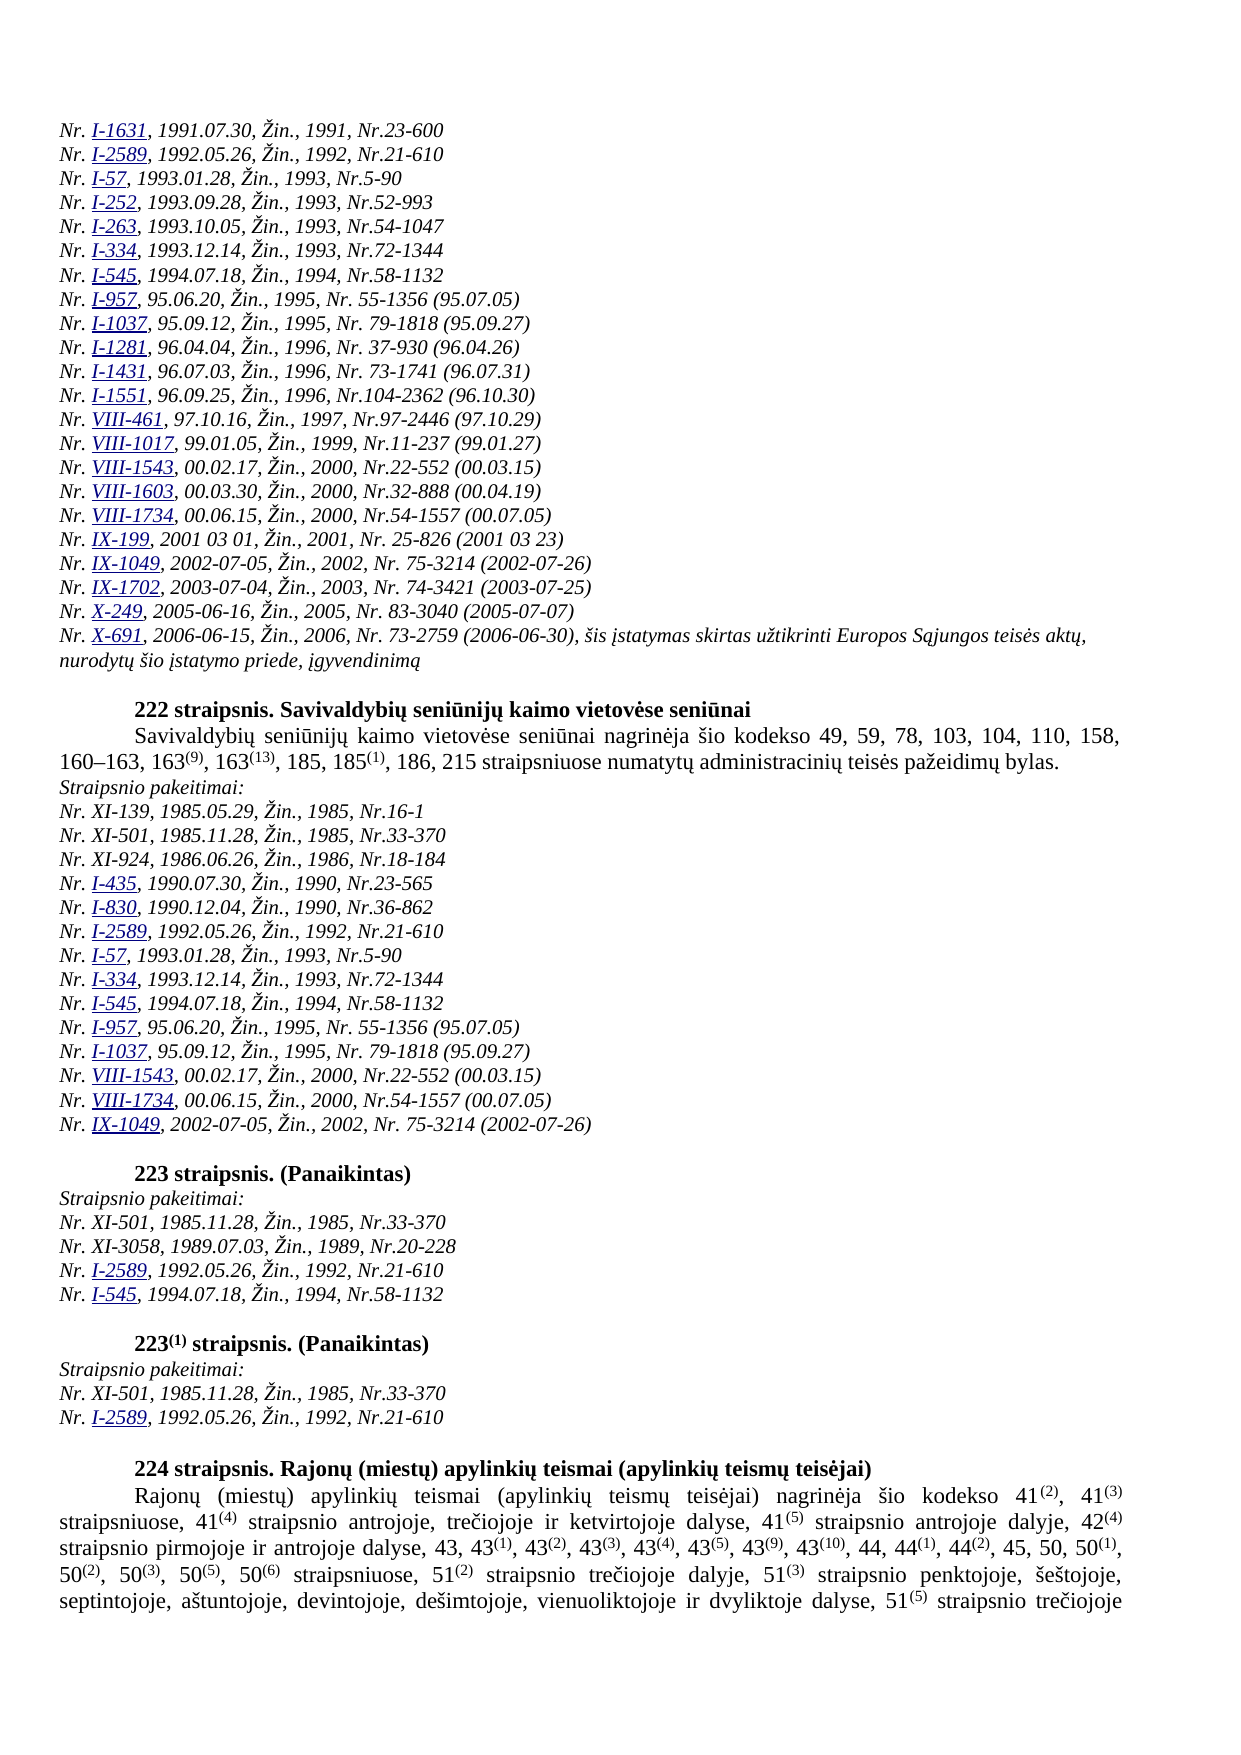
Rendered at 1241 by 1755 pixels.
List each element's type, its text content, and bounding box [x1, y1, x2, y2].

text Nr. VIII-1543, 00.02.17, Žin., 2000, Nr.22-552 (00.03.15) [59, 455, 1122, 479]
text Nr. I-1281, 96.04.04, Žin., 1996, Nr. 37-930 (96.04.26) [59, 335, 1122, 359]
text Nr. I-57, 1993.01.28, Žin., 1993, Nr.5-90 [59, 166, 1122, 190]
text Nr. I-263, 1993.10.05, Žin., 1993, Nr.54-1047 [59, 214, 1122, 238]
text Nr. VIII-1734, 00.06.15, Žin., 2000, Nr.54-1557 (00.07.05) [59, 503, 1122, 527]
text Nr. I-252, 1993.09.28, Žin., 1993, Nr.52-993 [59, 190, 1122, 214]
text Savivaldybių seniūnijų kaimo vietovėse seniūnai nagrinėja šio kodekso 49, 59, 78, 103, 104, 110, 158, 160–163, 163(9), 163(13), 185, 185(1), 186, 215 straipsniuose numatytų administracinių teisės pažeidimų bylas. [59, 722, 1122, 775]
text Nr. I-957, 95.06.20, Žin., 1995, Nr. 55-1356 (95.07.05) [59, 1015, 1122, 1039]
text Nr. I-1037, 95.09.12, Žin., 1995, Nr. 79-1818 (95.09.27) [59, 1039, 1122, 1063]
text Nr. I-1037, 95.09.12, Žin., 1995, Nr. 79-1818 (95.09.27) [59, 311, 1122, 335]
text Nr. I-1431, 96.07.03, Žin., 1996, Nr. 73-1741 (96.07.31) [59, 359, 1122, 383]
text Nr. I-2589, 1992.05.26, Žin., 1992, Nr.21-610 [59, 1405, 1122, 1429]
text Nr. IX-1702, 2003-07-04, Žin., 2003, Nr. 74-3421 (2003-07-25) [59, 575, 1122, 599]
text Straipsnio pakeitimai: [59, 1357, 1122, 1381]
text Nr. XI-501, 1985.11.28, Žin., 1985, Nr.33-370 [59, 1210, 1122, 1234]
text Nr. I-334, 1993.12.14, Žin., 1993, Nr.72-1344 [59, 238, 1122, 262]
text 223 straipsnis. (Panaikintas) [59, 1160, 1122, 1186]
text Nr. X-691, 2006-06-15, Žin., 2006, Nr. 73-2759 (2006-06-30), šis įstatymas skirtas užtikrinti Europos Sąjungos teisės aktų, nurodytų šio įstatymo priede, įgyvendinimą [59, 623, 1122, 672]
text Nr. I-435, 1990.07.30, Žin., 1990, Nr.23-565 [59, 871, 1122, 895]
text Nr. I-545, 1994.07.18, Žin., 1994, Nr.58-1132 [59, 262, 1122, 287]
text Nr. XI-3058, 1989.07.03, Žin., 1989, Nr.20-228 [59, 1234, 1122, 1258]
text Nr. I-334, 1993.12.14, Žin., 1993, Nr.72-1344 [59, 967, 1122, 991]
text Nr. VIII-1543, 00.02.17, Žin., 2000, Nr.22-552 (00.03.15) [59, 1063, 1122, 1087]
text Nr. I-2589, 1992.05.26, Žin., 1992, Nr.21-610 [59, 1258, 1122, 1282]
text 223(1) straipsnis. (Panaikintas) [59, 1330, 1122, 1357]
text Nr. I-1551, 96.09.25, Žin., 1996, Nr.104-2362 (96.10.30) [59, 383, 1122, 407]
text Nr. VIII-461, 97.10.16, Žin., 1997, Nr.97-2446 (97.10.29) [59, 407, 1122, 431]
text 224 straipsnis. Rajonų (miestų) apylinkių teismai (apylinkių teismų teisėjai) [59, 1455, 1122, 1482]
text Nr. X-249, 2005-06-16, Žin., 2005, Nr. 83-3040 (2005-07-07) [59, 599, 1122, 623]
text Nr. I-545, 1994.07.18, Žin., 1994, Nr.58-1132 [59, 991, 1122, 1015]
text Nr. I-57, 1993.01.28, Žin., 1993, Nr.5-90 [59, 943, 1122, 967]
text Nr. VIII-1017, 99.01.05, Žin., 1999, Nr.11-237 (99.01.27) [59, 431, 1122, 455]
text Nr. XI-501, 1985.11.28, Žin., 1985, Nr.33-370 [59, 1381, 1122, 1405]
text Nr. I-545, 1994.07.18, Žin., 1994, Nr.58-1132 [59, 1282, 1122, 1306]
text Nr. I-957, 95.06.20, Žin., 1995, Nr. 55-1356 (95.07.05) [59, 287, 1122, 311]
text Nr. XI-501, 1985.11.28, Žin., 1985, Nr.33-370 [59, 823, 1122, 847]
text Nr. XI-139, 1985.05.29, Žin., 1985, Nr.16-1 [59, 799, 1122, 823]
text Nr. I-2589, 1992.05.26, Žin., 1992, Nr.21-610 [59, 142, 1122, 166]
text Nr. IX-1049, 2002-07-05, Žin., 2002, Nr. 75-3214 (2002-07-26) [59, 1112, 1122, 1136]
text Nr. VIII-1603, 00.03.30, Žin., 2000, Nr.32-888 (00.04.19) [59, 479, 1122, 503]
text Nr. I-1631, 1991.07.30, Žin., 1991, Nr.23-600 [59, 118, 1122, 142]
text Nr. VIII-1734, 00.06.15, Žin., 2000, Nr.54-1557 (00.07.05) [59, 1087, 1122, 1112]
text Straipsnio pakeitimai: [59, 775, 1122, 799]
text 222 straipsnis. Savivaldybių seniūnijų kaimo vietovėse seniūnai [59, 696, 1122, 722]
text Straipsnio pakeitimai: [59, 1186, 1122, 1210]
text Nr. IX-1049, 2002-07-05, Žin., 2002, Nr. 75-3214 (2002-07-26) [59, 551, 1122, 575]
text Nr. IX-199, 2001 03 01, Žin., 2001, Nr. 25-826 (2001 03 23) [59, 527, 1122, 551]
text Nr. I-830, 1990.12.04, Žin., 1990, Nr.36-862 [59, 895, 1122, 919]
text Rajonų (miestų) apylinkių teismai (apylinkių teismų teisėjai) nagrinėja šio kodekso 41(2), 41(3) straipsniuose, 41(4) straipsnio antrojoje, trečiojoje ir ketvirtojoje dalyse, 41(5) straipsnio antrojoje dalyje, 42(4) straipsnio pirmojoje ir antrojoje dalyse, 43, 43(1), 43(2), 43(3), 43(4), 43(5), 43(9), 43(10), 44, 44(1), 44(2), 45, 50, 50(1), 50(2), 50(3), 50(5), 50(6) straipsniuose, 51(2) straipsnio trečiojoje dalyje, 51(3) straipsnio penktojoje, šeštojoje, septintojoje, aštuntojoje, devintojoje, dešimtojoje, vienuoliktojoje ir dvyliktoje dalyse, 51(5) straipsnio trečiojoje [59, 1482, 1122, 1613]
text Nr. I-2589, 1992.05.26, Žin., 1992, Nr.21-610 [59, 919, 1122, 943]
text Nr. XI-924, 1986.06.26, Žin., 1986, Nr.18-184 [59, 847, 1122, 871]
